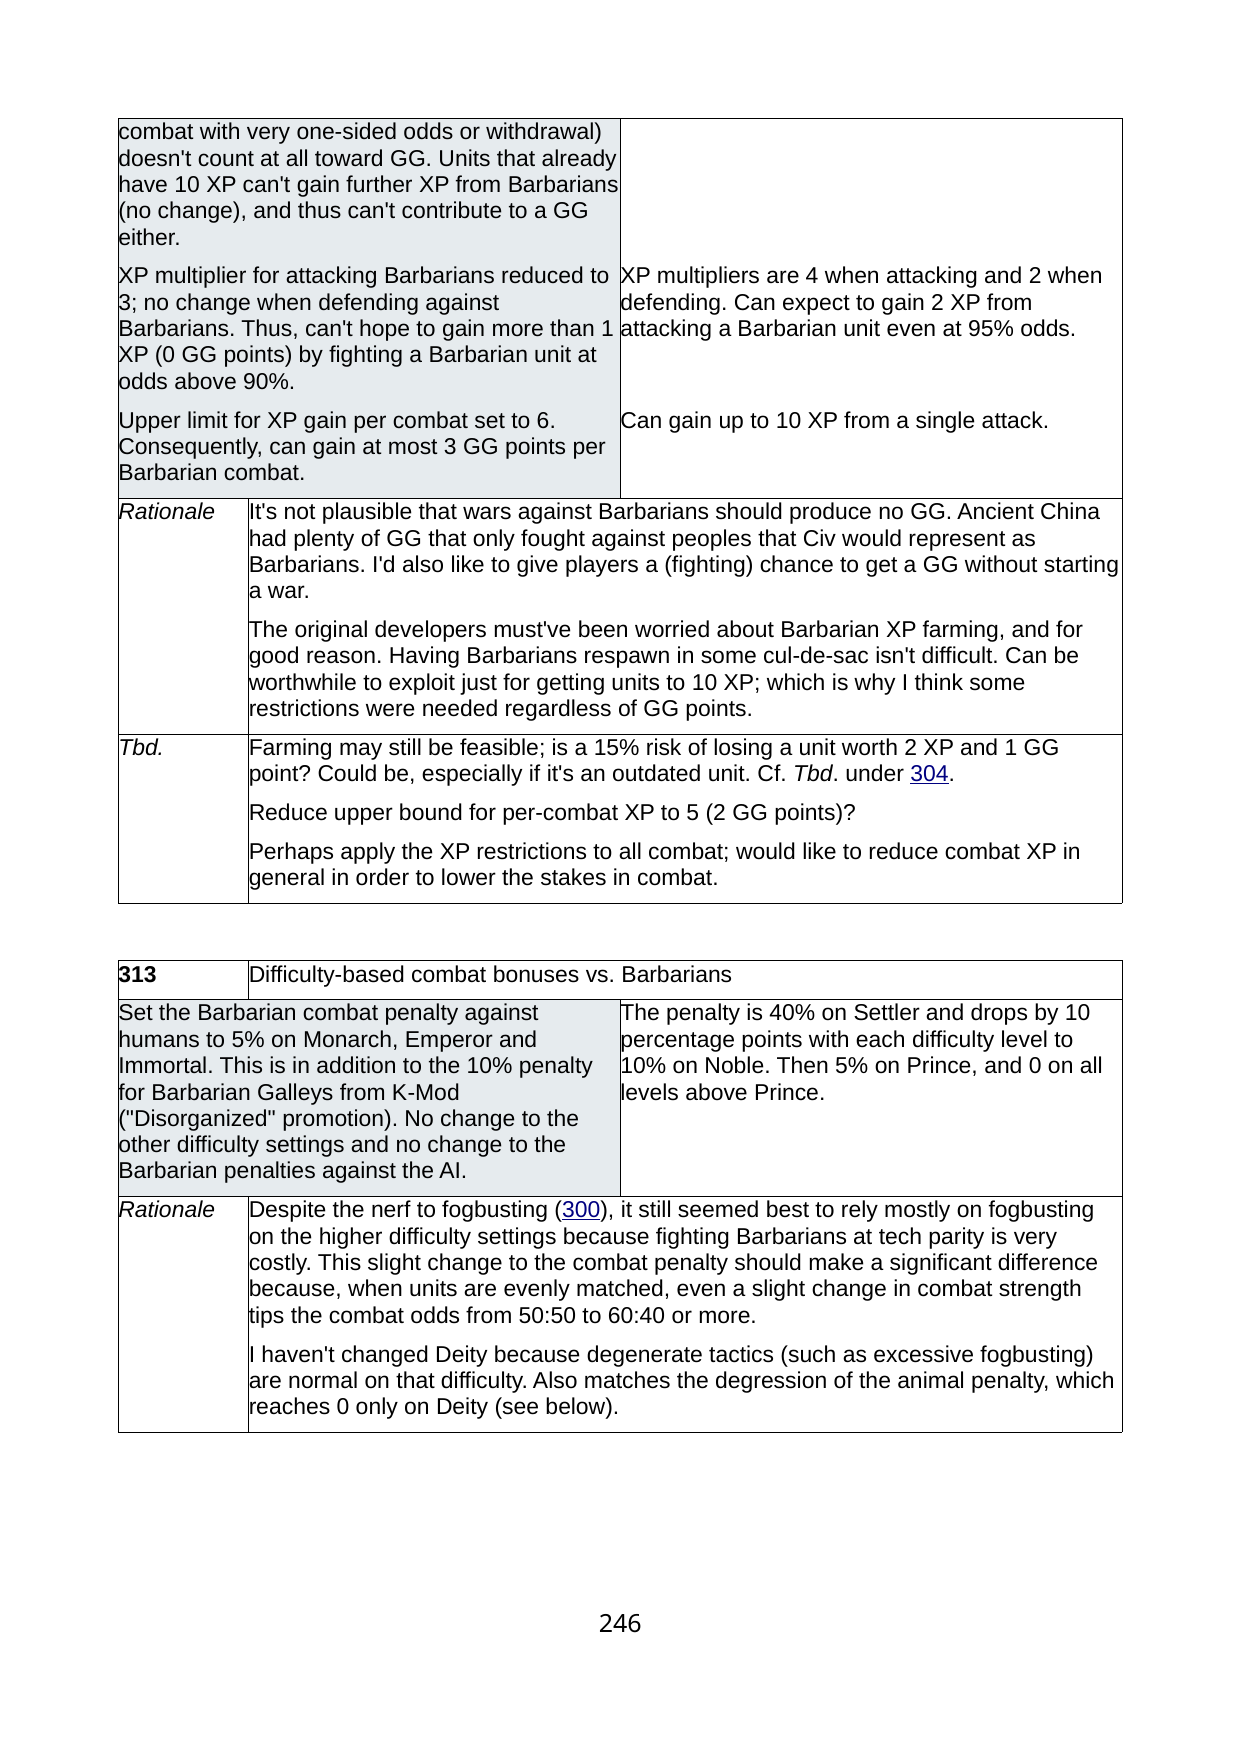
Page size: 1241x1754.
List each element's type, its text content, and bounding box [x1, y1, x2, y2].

table_cell Rationale [119, 1197, 248, 1432]
table_cell It's not plausible that wars against Barbarians should produce no GG. Ancient China had plenty of GG that only fought against peoples that Civ would represent as Barbarians. I'd also like to give players a (fighting) chance to get a GG without starting a war. The original developers must've been worried about Barbarian XP farming, and for good reason. Having Barbarians respawn in some cul-de-sac isn't difficult. Can be worthwhile to exploit just for getting units to 10 XP; which is why I think some restrictions were needed regardless of GG points. [249, 499, 1122, 734]
table_cell Despite the nerf to fogbusting (300), it still seemed best to rely mostly on fogbusting on the higher difficulty settings because fighting Barbarians at tech parity is very costly. This slight change to the combat penalty should make a significant difference because, when units are evenly matched, even a slight change in combat strength tips the combat odds from 50:50 to 60:40 or more. I haven't changed Deity because degenerate tactics (such as excessive fogbusting) are normal on that difficulty. Also matches the degression of the animal penalty, which reaches 0 only on Deity (see below). [249, 1197, 1122, 1432]
table_cell Rationale [119, 499, 248, 734]
table_cell Farming may still be feasible; is a 15% risk of losing a unit worth 2 XP and 1 GG point? Could be, especially if it's an outdated unit. Cf. Tbd. under 304. Reduce upper bound for per-combat XP to 5 (2 GG points)? Perhaps apply the XP restrictions to all combat; would like to reduce combat XP in general in order to lower the stakes in combat. [249, 735, 1122, 903]
table_cell The penalty is 40% on Settler and drops by 10 percentage points with each difficulty level to 10% on Noble. Then 5% on Prince, and 0 on all levels above Prince. [621, 1000, 1122, 1196]
table_cell XP multipliers are 4 when attacking and 2 when defending. Can expect to gain 2 XP from attacking a Barbarian unit even at 95% odds. Can gain up to 10 XP from a single attack. [621, 119, 1122, 498]
table_header 313 [119, 961, 248, 999]
table_cell Tbd. [119, 735, 248, 903]
table_cell Set the Barbarian combat penalty against humans to 5% on Monarch, Emperor and Immortal. This is in addition to the 10% penalty for Barbarian Galleys from K‑Mod ("Disorganized" promotion). No change to the other difficulty settings and no change to the Barbarian penalties against the AI. [119, 1000, 620, 1196]
table_header Difficulty-based combat bonuses vs. Barbarians [249, 961, 1122, 999]
table_cell combat with very one-sided odds or withdrawal) doesn't count at all toward GG. Units that already have 10 XP can't gain further XP from Barbarians (no change), and thus can't contribute to a GG either. XP multiplier for attacking Barbarians reduced to 3; no change when defending against Barbarians. Thus, can't hope to gain more than 1 XP (0 GG points) by fighting a Barbarian unit at odds above 90%. Upper limit for XP gain per combat set to 6. Consequently, can gain at most 3 GG points per Barbarian combat. [119, 119, 620, 498]
